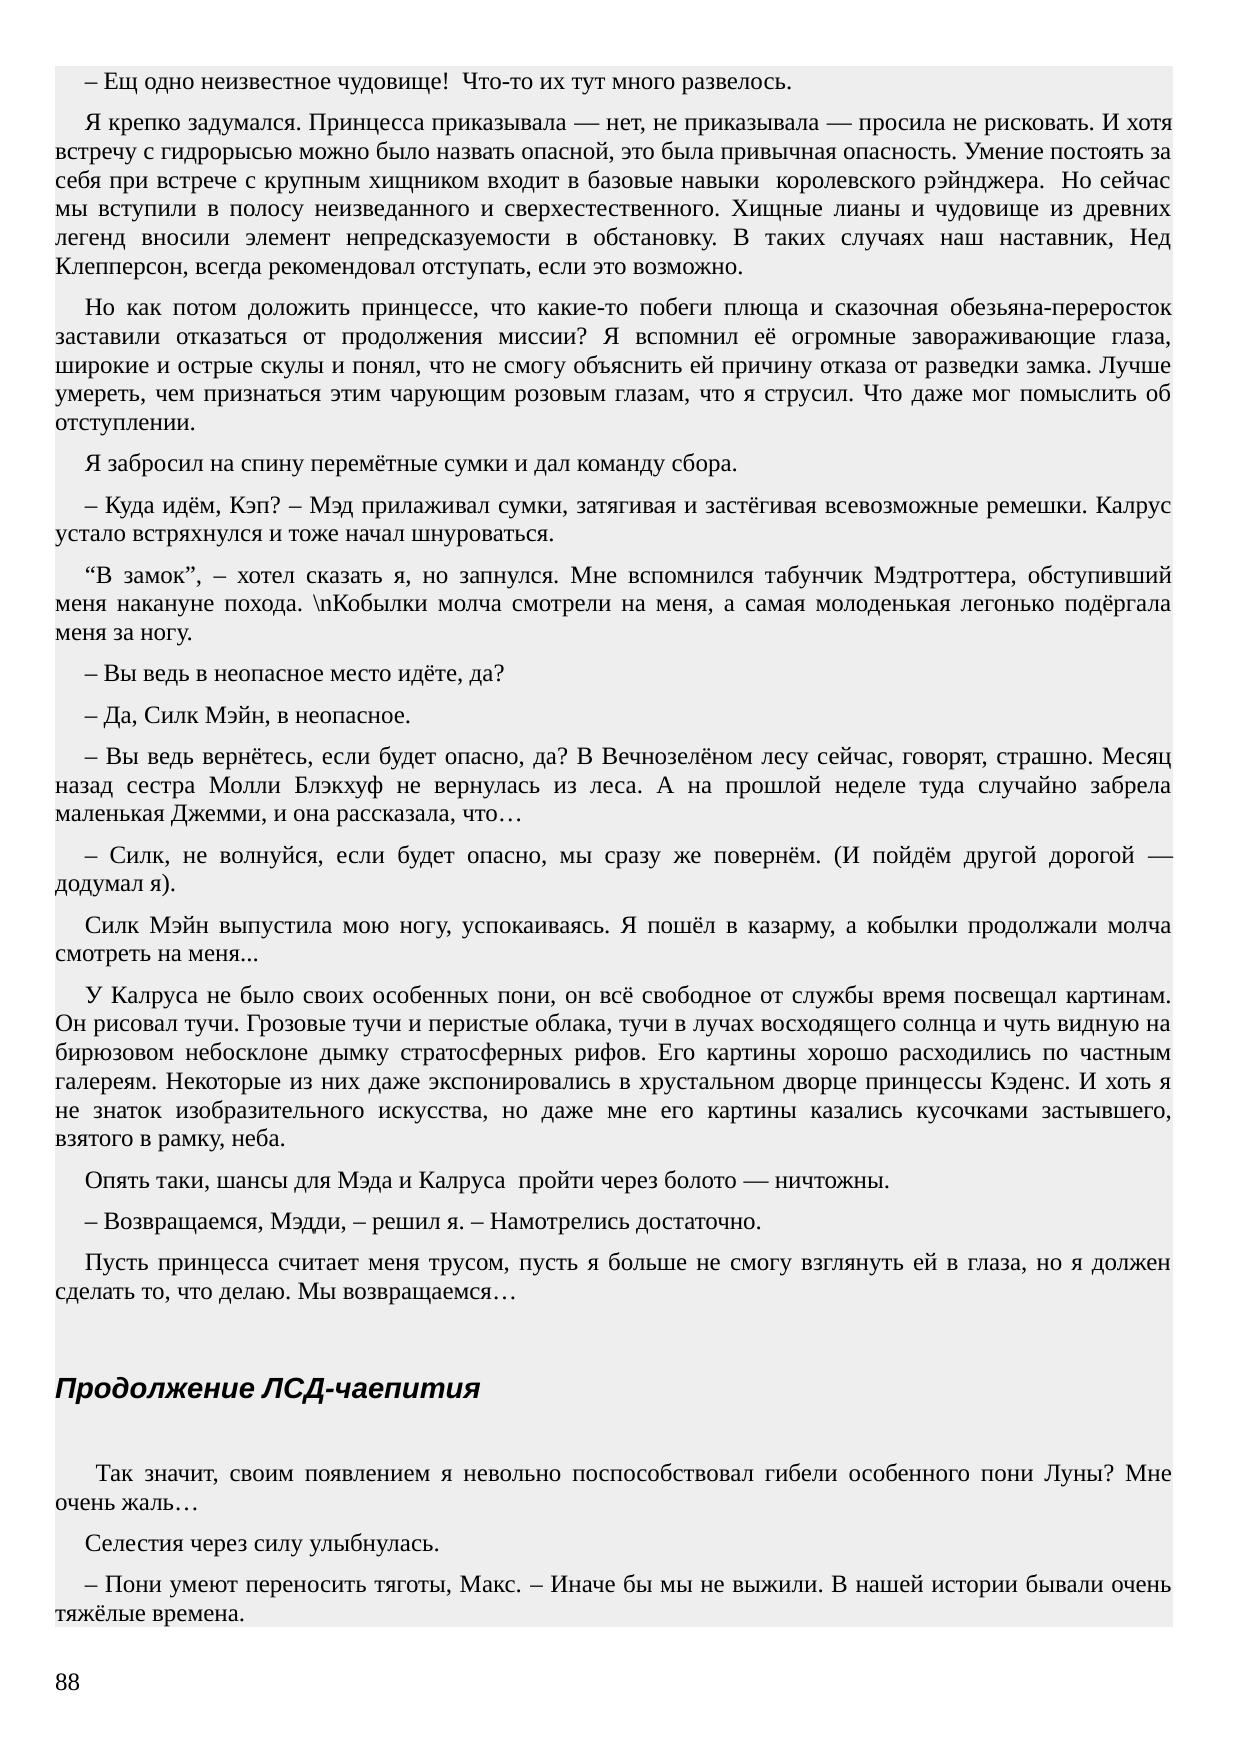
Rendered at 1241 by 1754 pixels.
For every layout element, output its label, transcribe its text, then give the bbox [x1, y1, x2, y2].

text “В замок”, – хотел сказать я, но запнулся. Мне вспомнился табунчик Мэдтроттера, обступивший меня накануне похода. \nКобылки молча смотрели на меня, а самая молоденькая легонько подёргала меня за ногу. [55, 560, 1173, 646]
text – Вы ведь в неопасное место идёте, да? [55, 658, 1173, 687]
text Селестия через силу улыбнулась. [55, 1528, 1173, 1557]
subtitle Продолжение ЛСД-чаепития [55, 1371, 1173, 1404]
text – Пони умеют переносить тяготы, Макс. – Иначе бы мы не выжили. В нашей истории бывали очень тяжёлые времена. [55, 1569, 1173, 1627]
text Пусть принцесса считает меня трусом, пусть я больше не смогу взглянуть ей в глаза, но я должен сделать то, что делаю. Мы возвращаемся… [55, 1247, 1173, 1305]
text Я крепко задумался. Принцесса приказывала — нет, не приказывала — просила не рисковать. И хотя встречу с гидрорысью можно было назвать опасной, это была привычная опасность. Умение постоять за себя при встрече с крупным хищником входит в базовые навыки королевского рэйнджера. Но сейчас мы вступили в полосу неизведанного и сверхестественного. Хищные лианы и чудовище из древних легенд вносили элемент непредсказуемости в обстановку. В таких случаях наш наставник, Нед Клепперсон, всегда рекомендовал отступать, если это возможно. [55, 107, 1173, 280]
text – Куда идём, Кэп? – Мэд прилаживал сумки, затягивая и застёгивая всевозможные ремешки. Калрус устало встряхнулся и тоже начал шнуроваться. [55, 490, 1173, 547]
text У Калруса не было своих особенных пони, он всё свободное от службы время посвещал картинам. Он рисовал тучи. Грозовые тучи и перистые облака, тучи в лучах восходящего солнца и чуть видную на бирюзовом небосклоне дымку стратосферных рифов. Его картины хорошо расходились по частным галереям. Некоторые из них даже экспонировались в хрустальном дворце принцессы Кэденс. И хоть я не знаток изобразительного искусства, но даже мне его картины казались кусочками застывшего, взятого в рамку, неба. [55, 980, 1173, 1152]
text Я забросил на спину перемётные сумки и дал команду сбора. [55, 448, 1173, 477]
text Опять таки, шансы для Мэда и Калруса пройти через болото — ничтожны. [55, 1165, 1173, 1193]
text Но как потом доложить принцессе, что какие-то побеги плюща и сказочная обезьяна-переросток заставили отказаться от продолжения миссии? Я вспомнил её огромные завораживающие глаза, широкие и острые скулы и понял, что не смогу объяснить ей причину отказа от разведки замка. Лучше умереть, чем признаться этим чарующим розовым глазам, что я струсил. Что даже мог помыслить об отступлении. [55, 292, 1173, 436]
text – Силк, не волнуйся, если будет опасно, мы сразу же повернём. (И пойдём другой дорогой — додумал я). [55, 840, 1173, 897]
text – Да, Силк Мэйн, в неопасное. [55, 700, 1173, 728]
text – Ещ одно неизвестное чудовище! Что-то их тут много развелось. [55, 66, 1173, 95]
text – Вы ведь вернётесь, если будет опасно, да? В Вечнозелёном лесу сейчас, говорят, страшно. Месяц назад сестра Молли Блэкхуф не вернулась из леса. А на прошлой неделе туда случайно забрела маленькая Джемми, и она рассказала, что… [55, 741, 1173, 827]
text Силк Мэйн выпустила мою ногу, успокаиваясь. Я пошёл в казарму, а кобылки продолжали молча смотреть на меня... [55, 910, 1173, 967]
text – Возвращаемся, Мэдди, – решил я. – Намотрелись достаточно. [55, 1206, 1173, 1235]
text Так значит, своим появлением я невольно поспособствовал гибели особенного пони Луны? Мне очень жаль… [55, 1458, 1173, 1516]
